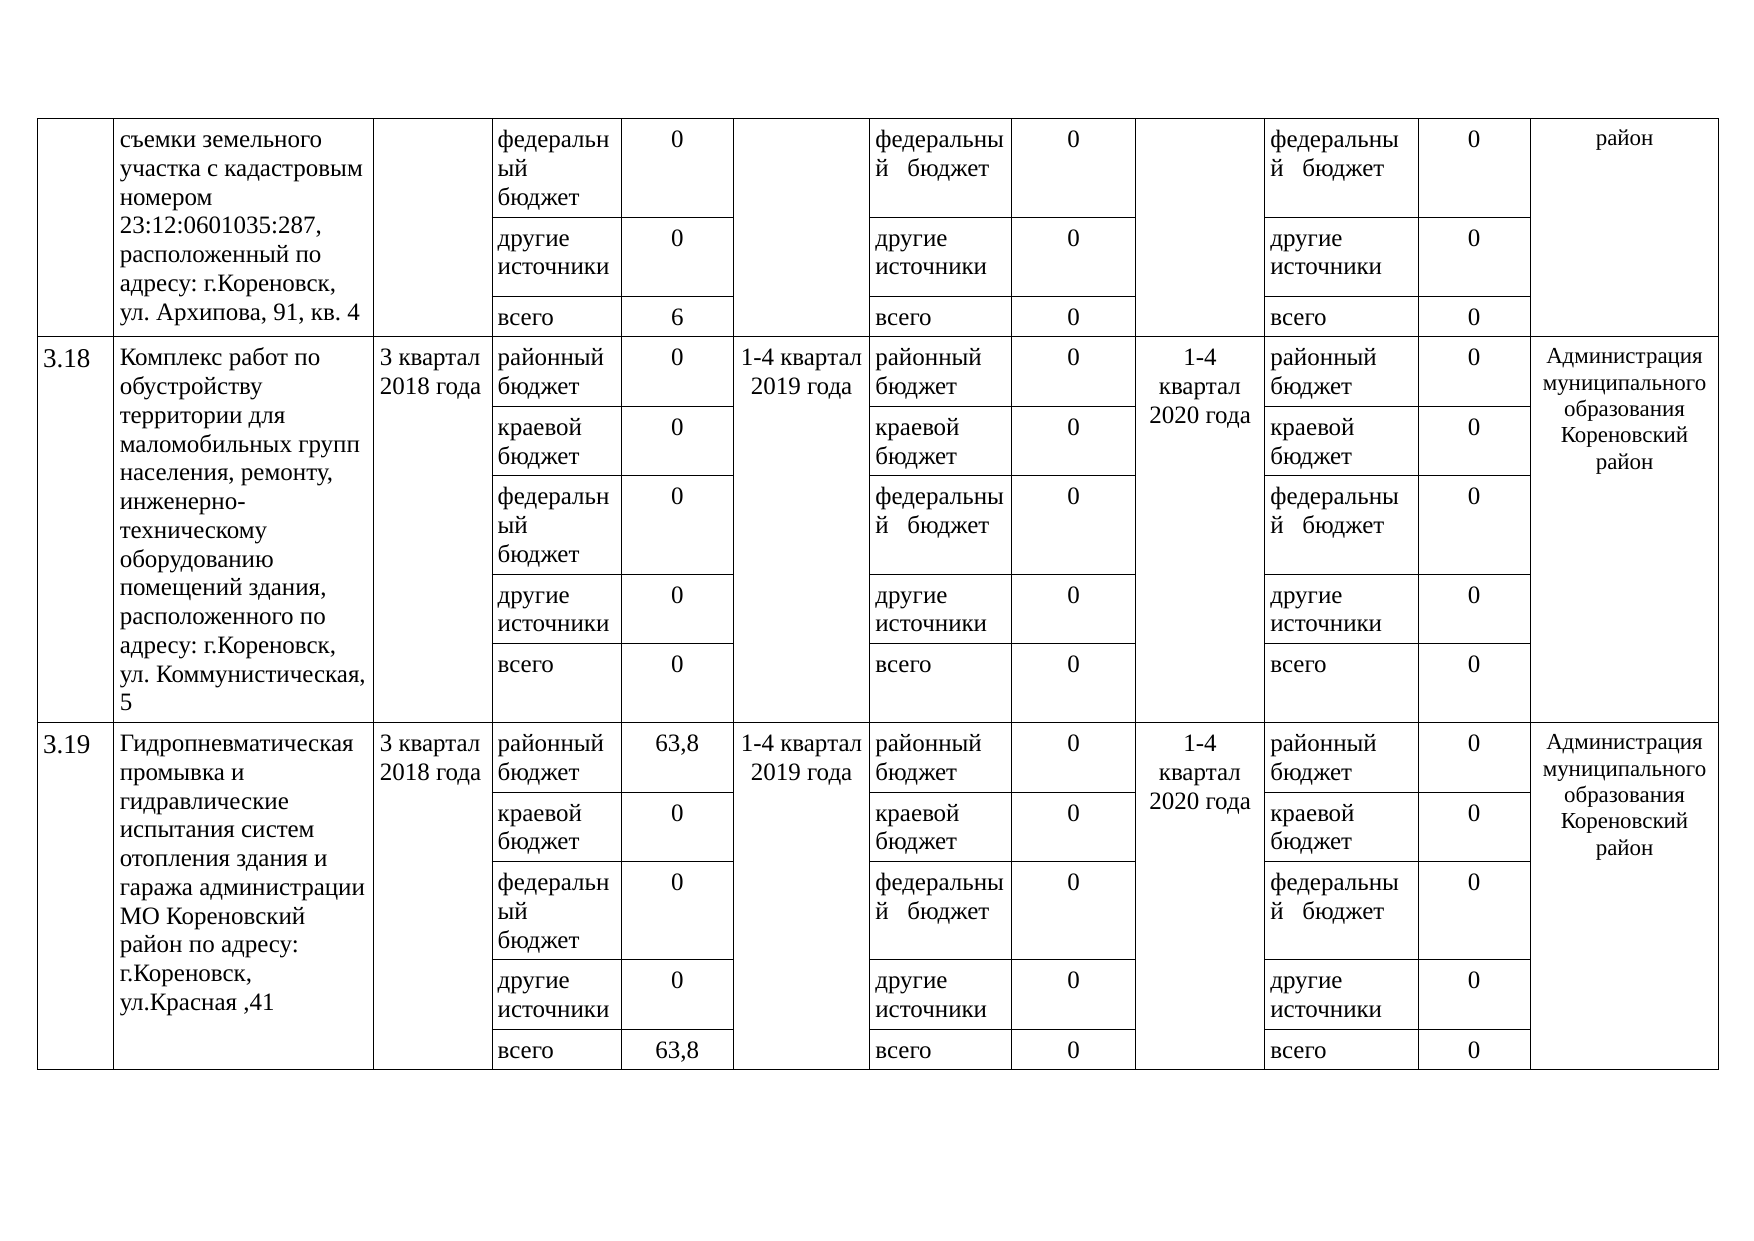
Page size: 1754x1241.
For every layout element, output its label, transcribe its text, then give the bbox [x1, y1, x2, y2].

table_cell другие источники [870, 960, 1011, 1029]
table_cell 0 [1012, 575, 1135, 643]
table_cell другие источники [1265, 575, 1418, 643]
table_cell 0 [622, 960, 733, 1029]
table_cell другие источники [870, 575, 1011, 643]
table_cell 1-4 квартал 2019 года [734, 723, 869, 1069]
table_cell районный бюджет [870, 337, 1011, 406]
table_cell 0 [622, 575, 733, 643]
table_cell федеральный бюджет [870, 862, 1011, 959]
table_cell 0 [1419, 476, 1530, 573]
table_cell районный бюджет [493, 723, 621, 791]
table_cell федеральный бюджет [1265, 119, 1418, 216]
table_cell федеральный бюджет [493, 119, 621, 216]
table_cell 0 [1012, 297, 1135, 336]
table_cell район [1531, 119, 1718, 336]
table_cell другие источники [493, 960, 621, 1029]
table_cell краевой бюджет [1265, 793, 1418, 861]
table_cell краевой бюджет [1265, 407, 1418, 475]
table_cell всего [493, 1030, 621, 1069]
table_cell 0 [622, 218, 733, 296]
table_cell 0 [1419, 723, 1530, 791]
table_cell федеральный бюджет [493, 862, 621, 959]
table_cell 0 [1012, 476, 1135, 573]
table_cell 0 [1419, 1030, 1530, 1069]
table_cell 3.18 [38, 337, 113, 722]
table_cell 0 [1012, 644, 1135, 722]
table_cell 0 [1012, 407, 1135, 475]
table_cell 0 [622, 793, 733, 861]
table_cell федеральный бюджет [870, 119, 1011, 216]
table_cell 0 [1419, 575, 1530, 643]
table_cell федеральный бюджет [1265, 476, 1418, 573]
table_cell 0 [1419, 337, 1530, 406]
table_cell 1-4 квартал 2020 года [1136, 337, 1264, 722]
table_cell 0 [1419, 862, 1530, 959]
table_cell 0 [1419, 793, 1530, 861]
table_cell 6 [622, 297, 733, 336]
table_cell другие источники [1265, 960, 1418, 1029]
table_cell 0 [622, 862, 733, 959]
table_cell 0 [1012, 960, 1135, 1029]
table_cell другие источники [493, 575, 621, 643]
table_cell 0 [1419, 297, 1530, 336]
table_cell съемки земельного участка с кадастровым номером 23:12:0601035:287, расположенный по адресу: г.Кореновск, ул. Архипова, 91, кв. 4 [114, 119, 373, 336]
table_cell 0 [1012, 218, 1135, 296]
table_cell [38, 119, 113, 336]
table_cell [734, 119, 869, 336]
table_cell 1-4 квартал 2019 года [734, 337, 869, 722]
table_cell [374, 119, 492, 336]
table_cell 0 [1012, 1030, 1135, 1069]
table_cell 3 квартал 2018 года [374, 723, 492, 1069]
table_cell 3.19 [38, 723, 113, 1069]
table_cell другие источники [1265, 218, 1418, 296]
table_cell 0 [1012, 337, 1135, 406]
table_cell всего [870, 297, 1011, 336]
table_cell Администрация муниципального образования Кореновский район [1531, 337, 1718, 722]
table_cell 0 [1012, 793, 1135, 861]
table_cell 0 [1012, 723, 1135, 791]
table_cell всего [493, 297, 621, 336]
table_cell краевой бюджет [870, 793, 1011, 861]
table_cell 1-4 квартал 2020 года [1136, 723, 1264, 1069]
table_cell федеральный бюджет [870, 476, 1011, 573]
table_cell всего [493, 644, 621, 722]
table_cell районный бюджет [1265, 723, 1418, 791]
table_cell 0 [1419, 218, 1530, 296]
table_cell другие источники [493, 218, 621, 296]
table_cell 0 [622, 119, 733, 216]
table_cell 0 [622, 407, 733, 475]
table_cell краевой бюджет [870, 407, 1011, 475]
table_cell 0 [622, 476, 733, 573]
table_cell [1136, 119, 1264, 336]
table_cell 63,8 [622, 1030, 733, 1069]
table_cell краевой бюджет [493, 793, 621, 861]
table_cell Комплекс работ по обустройству территории для маломобильных групп населения, ремонту, инженерно-техническому оборудованию помещений здания, расположенного по адресу: г.Кореновск, ул. Коммунистическая, 5 [114, 337, 373, 722]
table_cell федеральный бюджет [1265, 862, 1418, 959]
table_cell другие источники [870, 218, 1011, 296]
table_cell Администрация муниципального образования Кореновский район [1531, 723, 1718, 1069]
table_cell всего [1265, 297, 1418, 336]
table_cell всего [870, 1030, 1011, 1069]
table_cell краевой бюджет [493, 407, 621, 475]
table_cell 0 [622, 337, 733, 406]
table_cell Гидропневматическая промывка и гидравлические испытания систем отопления здания и гаража администрации МО Кореновский район по адресу: г.Кореновск, ул.Красная ,41 [114, 723, 373, 1069]
table_cell районный бюджет [493, 337, 621, 406]
table_cell всего [1265, 1030, 1418, 1069]
table_cell 0 [1419, 407, 1530, 475]
table_cell 0 [1419, 644, 1530, 722]
table_cell 0 [622, 644, 733, 722]
table_cell 0 [1419, 119, 1530, 216]
table_cell районный бюджет [870, 723, 1011, 791]
table_cell 0 [1012, 119, 1135, 216]
table_cell 63,8 [622, 723, 733, 791]
table_cell всего [870, 644, 1011, 722]
table_cell федеральный бюджет [493, 476, 621, 573]
table_cell 0 [1419, 960, 1530, 1029]
table_cell 3 квартал 2018 года [374, 337, 492, 722]
table_cell всего [1265, 644, 1418, 722]
table_cell районный бюджет [1265, 337, 1418, 406]
table_cell 0 [1012, 862, 1135, 959]
